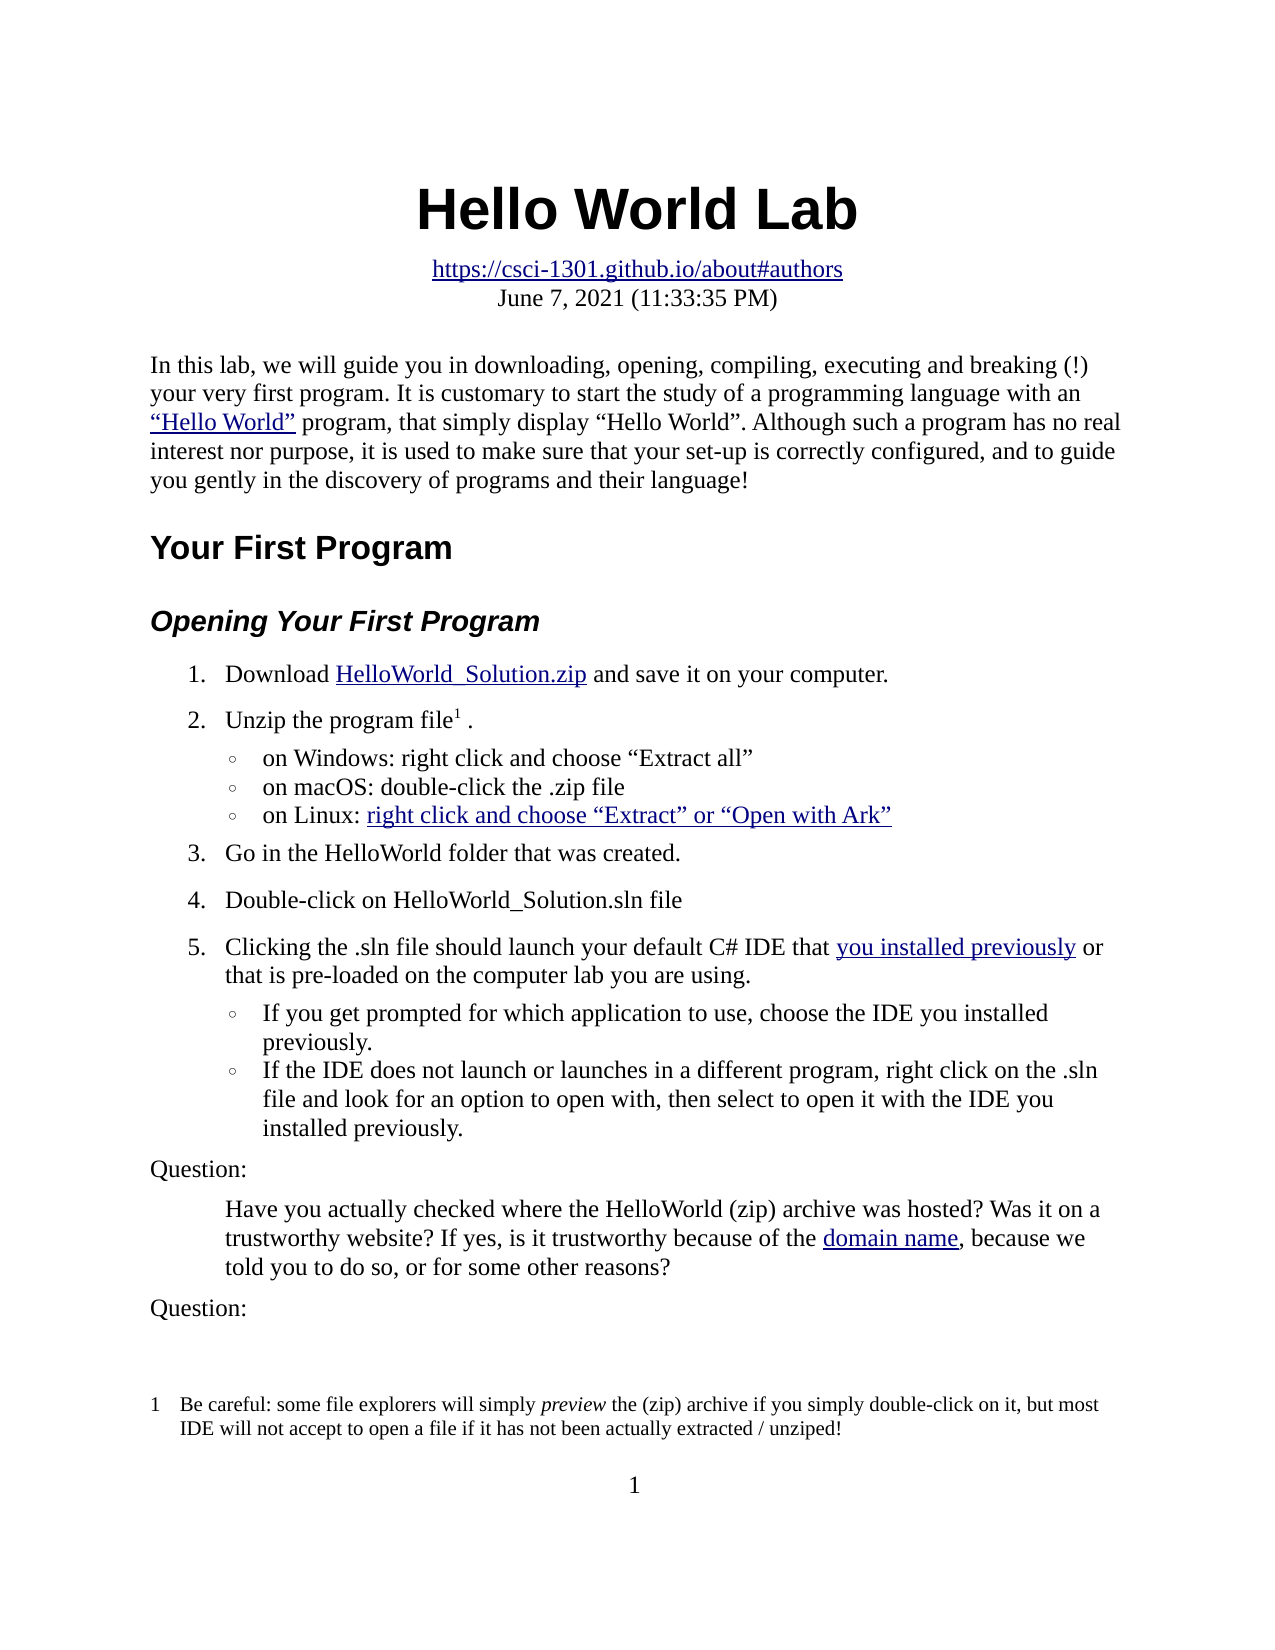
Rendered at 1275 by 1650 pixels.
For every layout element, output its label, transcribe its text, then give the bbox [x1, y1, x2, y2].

text Question: [150, 1154, 1125, 1182]
list Double-click on HelloWorld_Solution.sln file [187, 885, 1125, 914]
list on Linux: right click and choose “Extract” or “Open with Ark” [225, 801, 1125, 829]
list Unzip the program file . [187, 705, 1125, 734]
list Be careful: some file explorers will simply preview the (zip) archive if you simply double-click on it, but most IDE will not accept to open a file if it has not been actually extracted / unziped! [150, 1392, 1125, 1440]
text Have you actually checked where the HelloWorld (zip) archive was hosted? Was it on a trustworthy website? If yes, is it trustworthy because of the domain name, because we told you to do so, or for some other reasons? [225, 1194, 1125, 1281]
list If the IDE does not launch or launches in a different program, right click on the .sln file and look for an option to open with, then select to open it with the IDE you installed previously. [225, 1056, 1125, 1142]
subtitle Your First Program [150, 527, 1125, 566]
title Hello World Lab [150, 175, 1125, 242]
subtitle Opening Your First Program [150, 604, 1125, 637]
text https://csci-1301.github.io/about#authors [150, 254, 1125, 283]
list Download HelloWorld_Solution.zip and save it on your computer. [187, 659, 1125, 687]
text June 7, 2021 (11:33:35 PM) [150, 283, 1125, 312]
list Go in the HelloWorld folder that was created. [187, 838, 1125, 867]
list on Windows: right click and choose “Extract all” [225, 743, 1125, 772]
list on macOS: double-click the .zip file [225, 772, 1125, 801]
text Question: [150, 1293, 1125, 1321]
list Clicking the .sln file should launch your default C# IDE that you installed previously or that is pre-loaded on the computer lab you are using. [187, 932, 1125, 989]
text In this lab, we will guide you in downloading, opening, compiling, executing and breaking (!) your very first program. It is customary to start the study of a programming language with an “Hello World” program, that simply display “Hello World”. Although such a program has no real interest nor purpose, it is used to make sure that your set-up is correctly configured, and to guide you gently in the discovery of programs and their language! [150, 350, 1125, 493]
list If you get prompted for which application to use, choose the IDE you installed previously. [225, 998, 1125, 1056]
